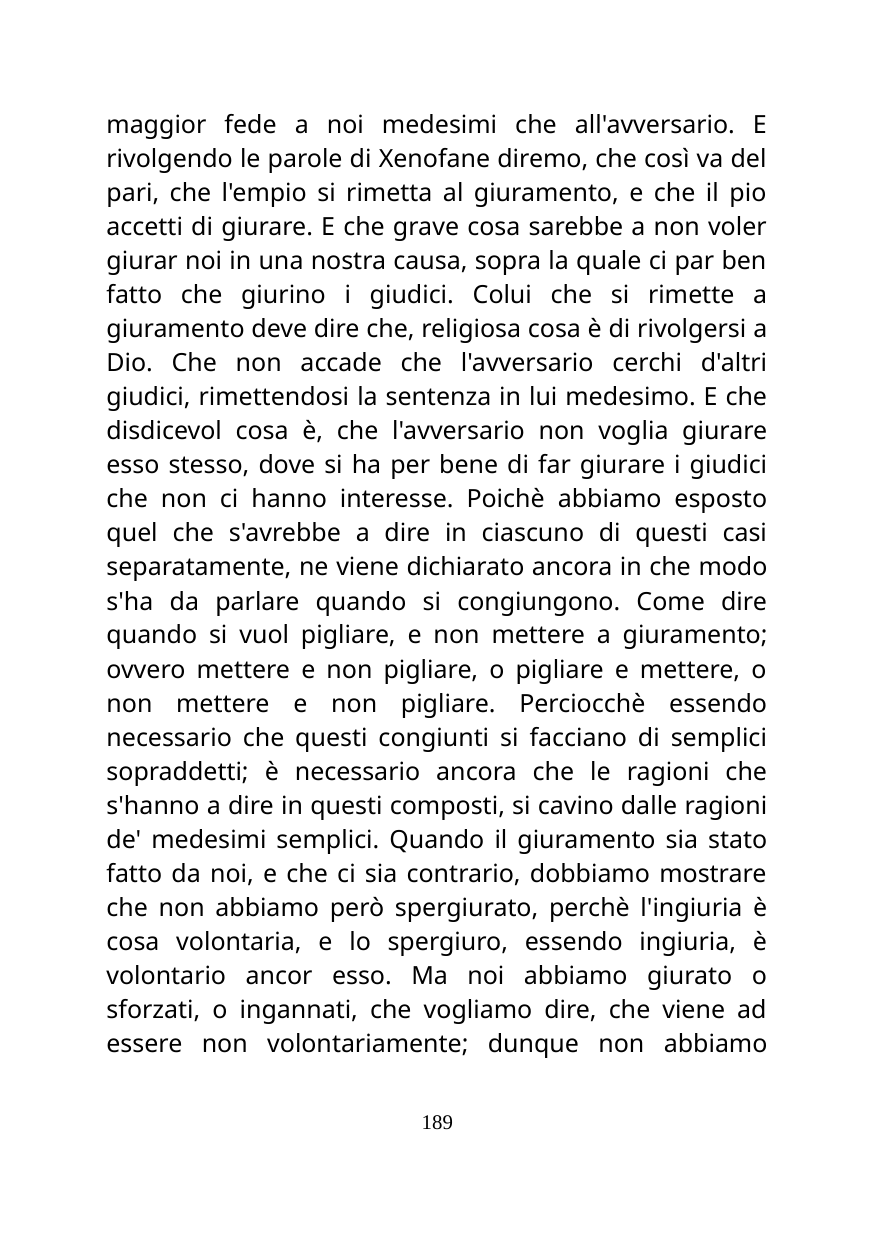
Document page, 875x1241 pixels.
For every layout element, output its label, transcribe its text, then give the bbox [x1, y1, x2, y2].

text maggior fede a noi medesimi che all'avversario. E rivolgendo le parole di Xenofane diremo, che così va del pari, che l'empio si rimetta al giuramento, e che il pio accetti di giurare. E che grave cosa sarebbe a non voler giurar noi in una nostra causa, sopra la quale ci par ben fatto che giurino i giudici. Colui che si rimette a giuramento deve dire che, religiosa cosa è di rivolgersi a Dio. Che non accade che l'avversario cerchi d'altri giudici, rimettendosi la sentenza in lui medesimo. E che disdicevol cosa è, che l'avversario non voglia giurare esso stesso, dove si ha per bene di far giurare i giudici che non ci hanno interesse. Poichè abbiamo esposto quel che s'avrebbe a dire in ciascuno di questi casi separatamente, ne viene dichiarato ancora in che modo s'ha da parlare quando si congiungono. Come dire quando si vuol pigliare, e non mettere a giuramento; ovvero mettere e non pigliare, o pigliare e mettere, o non mettere e non pigliare. Perciocchè essendo necessario che questi congiunti si facciano di semplici sopraddetti; è necessario ancora che le ragioni che s'hanno a dire in questi composti, si cavino dalle ragioni de' medesimi semplici. Quando il giuramento sia stato fatto da noi, e che ci sia contrario, dobbiamo mostrare che non abbiamo però spergiurato, perchè l'ingiuria è cosa volontaria, e lo spergiuro, essendo ingiuria, è volontario ancor esso. Ma noi abbiamo giurato o sforzati, o ingannati, che vogliamo dire, che viene ad essere non volontariamente; dunque non abbiamo [106, 106, 768, 1060]
